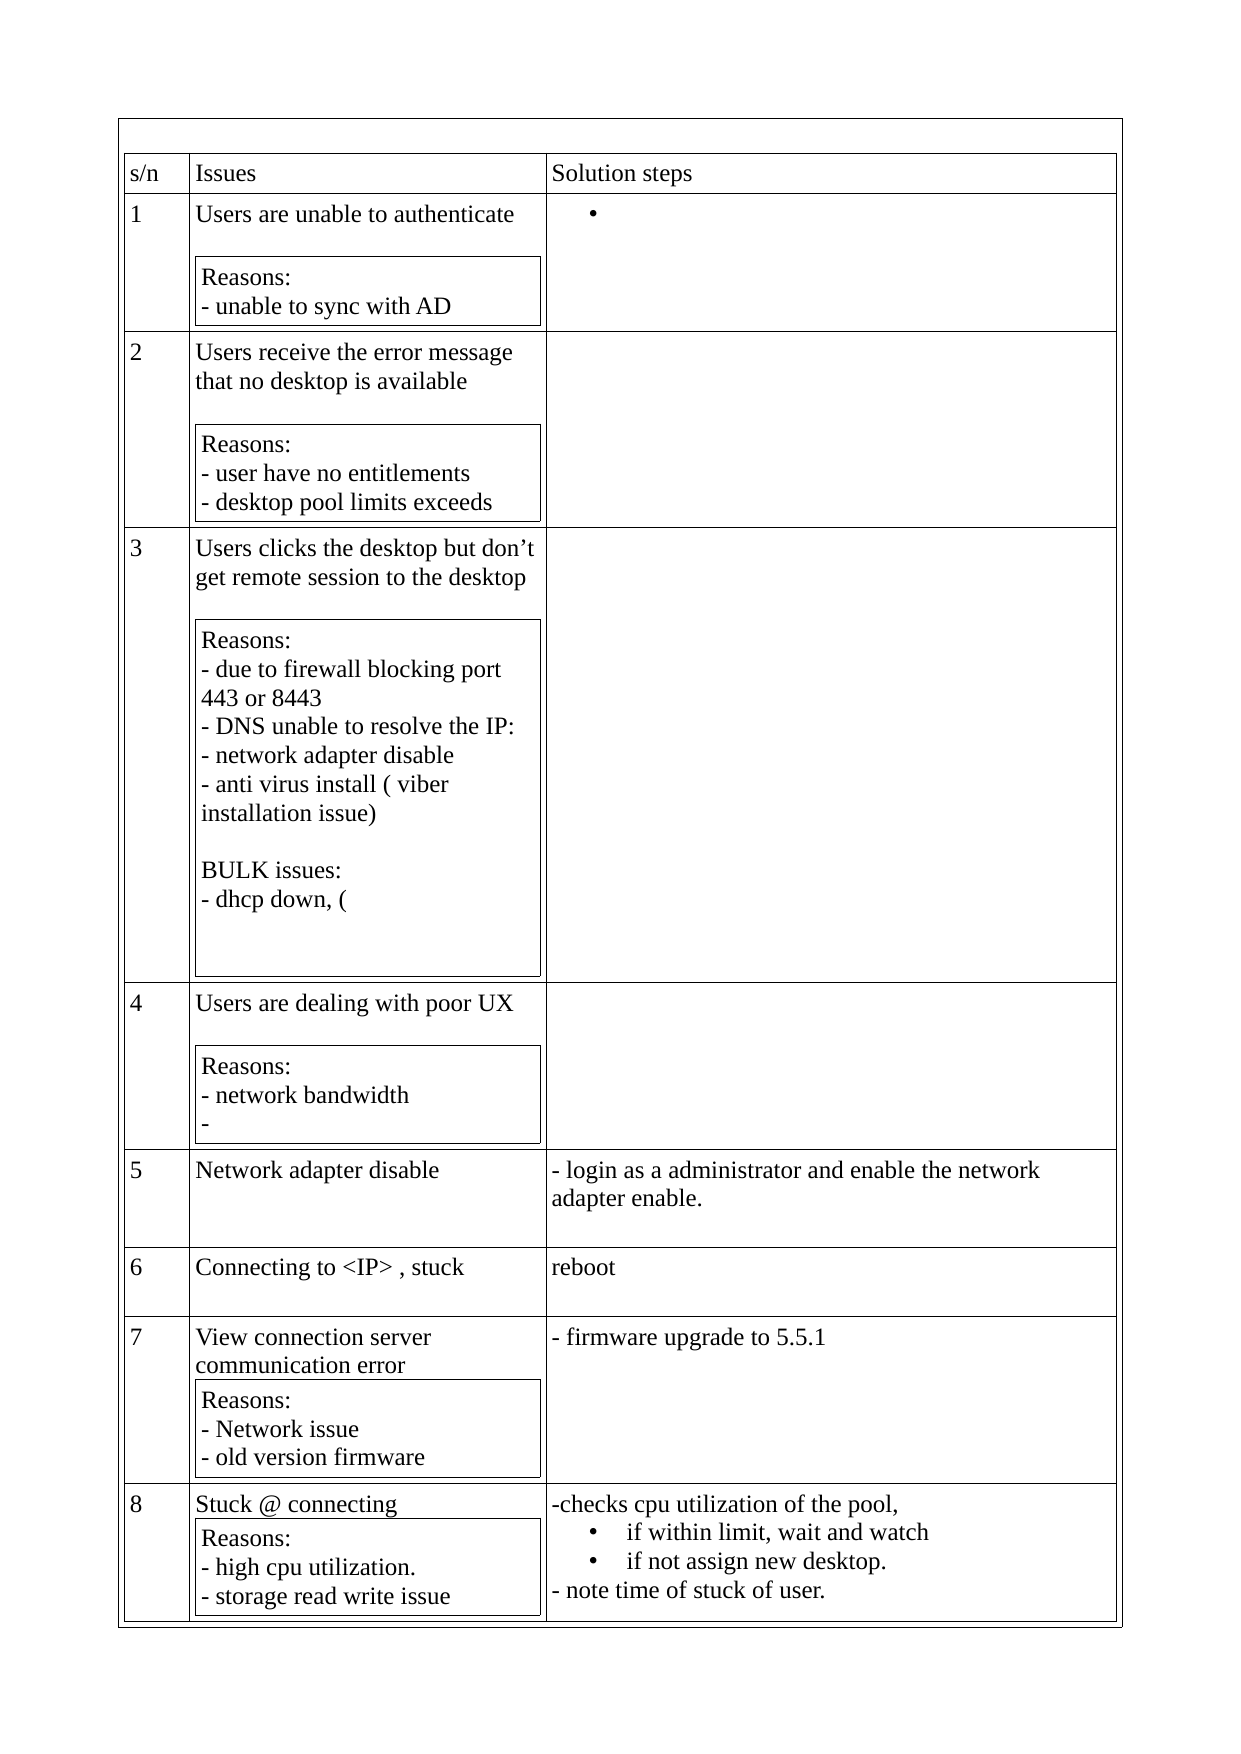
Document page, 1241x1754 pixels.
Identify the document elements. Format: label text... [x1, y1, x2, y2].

table_header Reasons: - high cpu utilization. - storage read write issue [196, 1519, 540, 1615]
table_cell - firmware upgrade to 5.5.1 [547, 1317, 1116, 1483]
table_cell 8 [125, 1484, 189, 1621]
table_cell Users are dealing with poor UX [190, 983, 546, 1149]
table_header Issues [190, 154, 546, 193]
table_cell Users are unable to authenticate [190, 194, 546, 331]
table_cell 2 [125, 332, 189, 527]
table_cell Network adapter disable [190, 1150, 546, 1247]
table_header Reasons: - Network issue - old version firmware [196, 1380, 540, 1477]
table_cell View connection server communication error [190, 1317, 546, 1483]
table_cell [547, 983, 1116, 1149]
table_cell 3 [125, 528, 189, 982]
table_cell [547, 194, 1116, 331]
table_cell 4 [125, 983, 189, 1149]
table_header s/n [125, 154, 189, 193]
table_cell Stuck @ connecting [190, 1484, 546, 1621]
table_cell [547, 332, 1116, 527]
table_header Reasons: - user have no entitlements - desktop pool limits exceeds [196, 425, 540, 521]
table_cell Users clicks the desktop but don’t get remote session to the desktop [190, 528, 546, 982]
table_cell 5 [125, 1150, 189, 1247]
table_cell 6 [125, 1248, 189, 1316]
table_header Solution steps [547, 154, 1116, 193]
table_header Reasons: - network bandwidth - [196, 1046, 540, 1143]
table_cell Connecting to <IP> , stuck [190, 1248, 546, 1316]
table_header Reasons: - due to firewall blocking port 443 or 8443 - DNS unable to resolve the IP: - network adapter disable - anti virus install ( viber installation issue) BULK issues: - dhcp down, ( [196, 620, 540, 976]
table_header Troubleshooting: https://searchvirtualdesktop.techtarget.com/tip/VMware-Horizon-View-troubleshooting-guide-for-desktop-admins [119, 119, 1122, 1627]
table_cell -checks cpu utilization of the pool, if within limit, wait and watch if not assign new desktop. - note time of stuck of user. [547, 1484, 1116, 1621]
table_cell reboot [547, 1248, 1116, 1316]
table_cell [547, 528, 1116, 982]
table_cell Users receive the error message that no desktop is available [190, 332, 546, 527]
table_cell 7 [125, 1317, 189, 1483]
table_cell 1 [125, 194, 189, 331]
table_header Reasons: - unable to sync with AD [196, 257, 540, 325]
table_cell - login as a administrator and enable the network adapter enable. [547, 1150, 1116, 1247]
